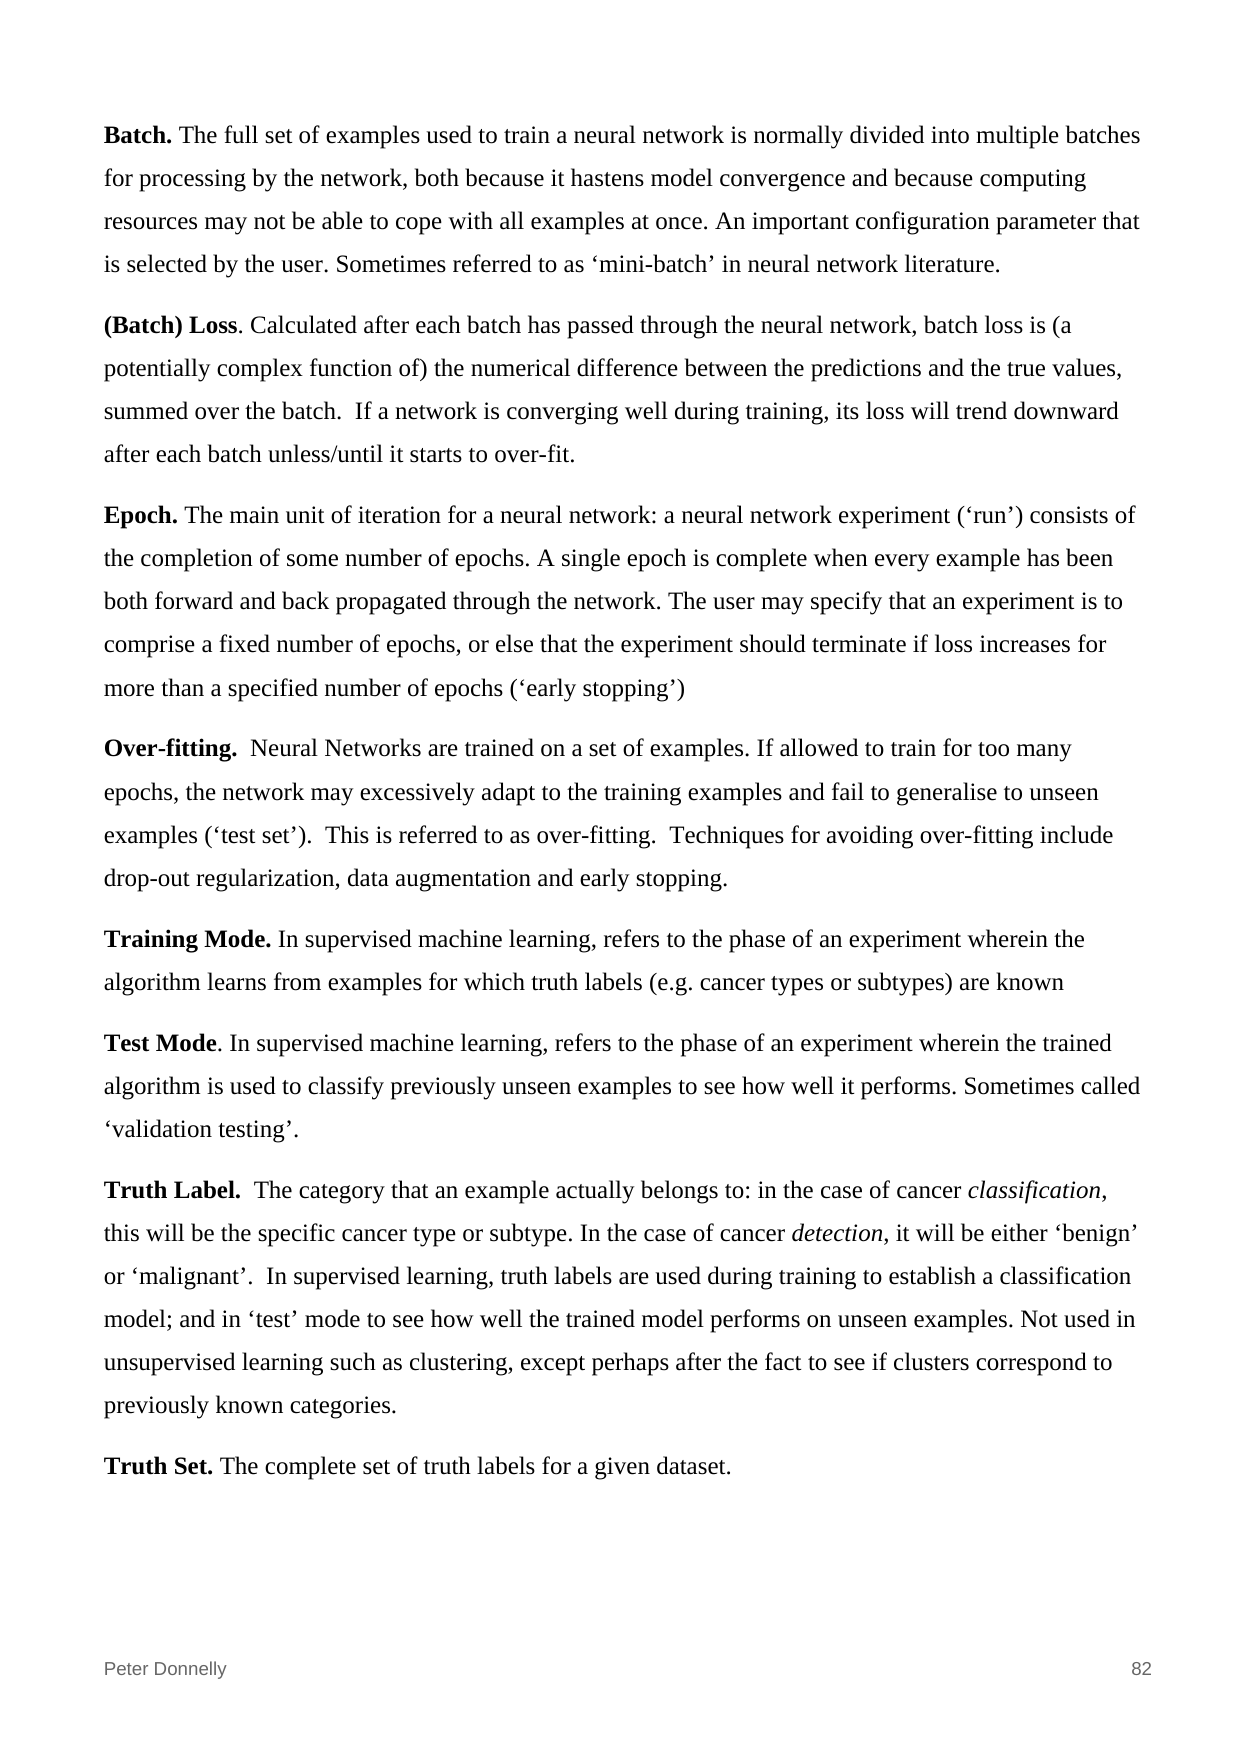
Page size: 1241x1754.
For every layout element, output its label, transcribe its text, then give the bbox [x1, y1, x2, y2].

text Training Mode. In supervised machine learning, refers to the phase of an experiment wherein the algorithm learns from examples for which truth labels (e.g. cancer types or subtypes) are known [103, 924, 1146, 996]
text Epoch. The main unit of iteration for a neural network: a neural network experiment (‘run’) consists of the completion of some number of epochs. A single epoch is complete when every example has been both forward and back propagated through the network. The user may specify that an experiment is to comprise a fixed number of epochs, or else that the experiment should terminate if loss increases for more than a specified number of epochs (‘early stopping’) [103, 500, 1146, 701]
text Test Mode. In supervised machine learning, refers to the phase of an experiment wherein the trained algorithm is used to classify previously unseen examples to see how well it performs. Sometimes called ‘validation testing’. [103, 1028, 1146, 1143]
text Truth Label. The category that an example actually belongs to: in the case of cancer classification, this will be the specific cancer type or subtype. In the case of cancer detection, it will be either ‘benign’ or ‘malignant’. In supervised learning, truth labels are used during training to establish a classification model; and in ‘test’ mode to see how well the trained model performs on unseen examples. Not used in unsupervised learning such as clustering, except perhaps after the fact to see if clusters correspond to previously known categories. [103, 1175, 1146, 1419]
text Batch. The full set of examples used to train a neural network is normally divided into multiple batches for processing by the network, both because it hastens model convergence and because computing resources may not be able to cope with all examples at once. An important configuration parameter that is selected by the user. Sometimes referred to as ‘mini-batch’ in neural network literature. [103, 120, 1146, 278]
text Truth Set. The complete set of truth labels for a given dataset. [103, 1451, 1146, 1480]
text (Batch) Loss. Calculated after each batch has passed through the neural network, batch loss is (a potentially complex function of) the numerical difference between the predictions and the true values, summed over the batch. If a network is converging well during training, its loss will trend downward after each batch unless/until it starts to over-fit. [103, 310, 1146, 468]
text Over-fitting. Neural Networks are trained on a set of examples. If allowed to train for too many epochs, the network may excessively adapt to the training examples and fail to generalise to unseen examples (‘test set’). This is referred to as over-fitting. Techniques for avoiding over-fitting include drop-out regularization, data augmentation and early stopping. [103, 733, 1146, 892]
